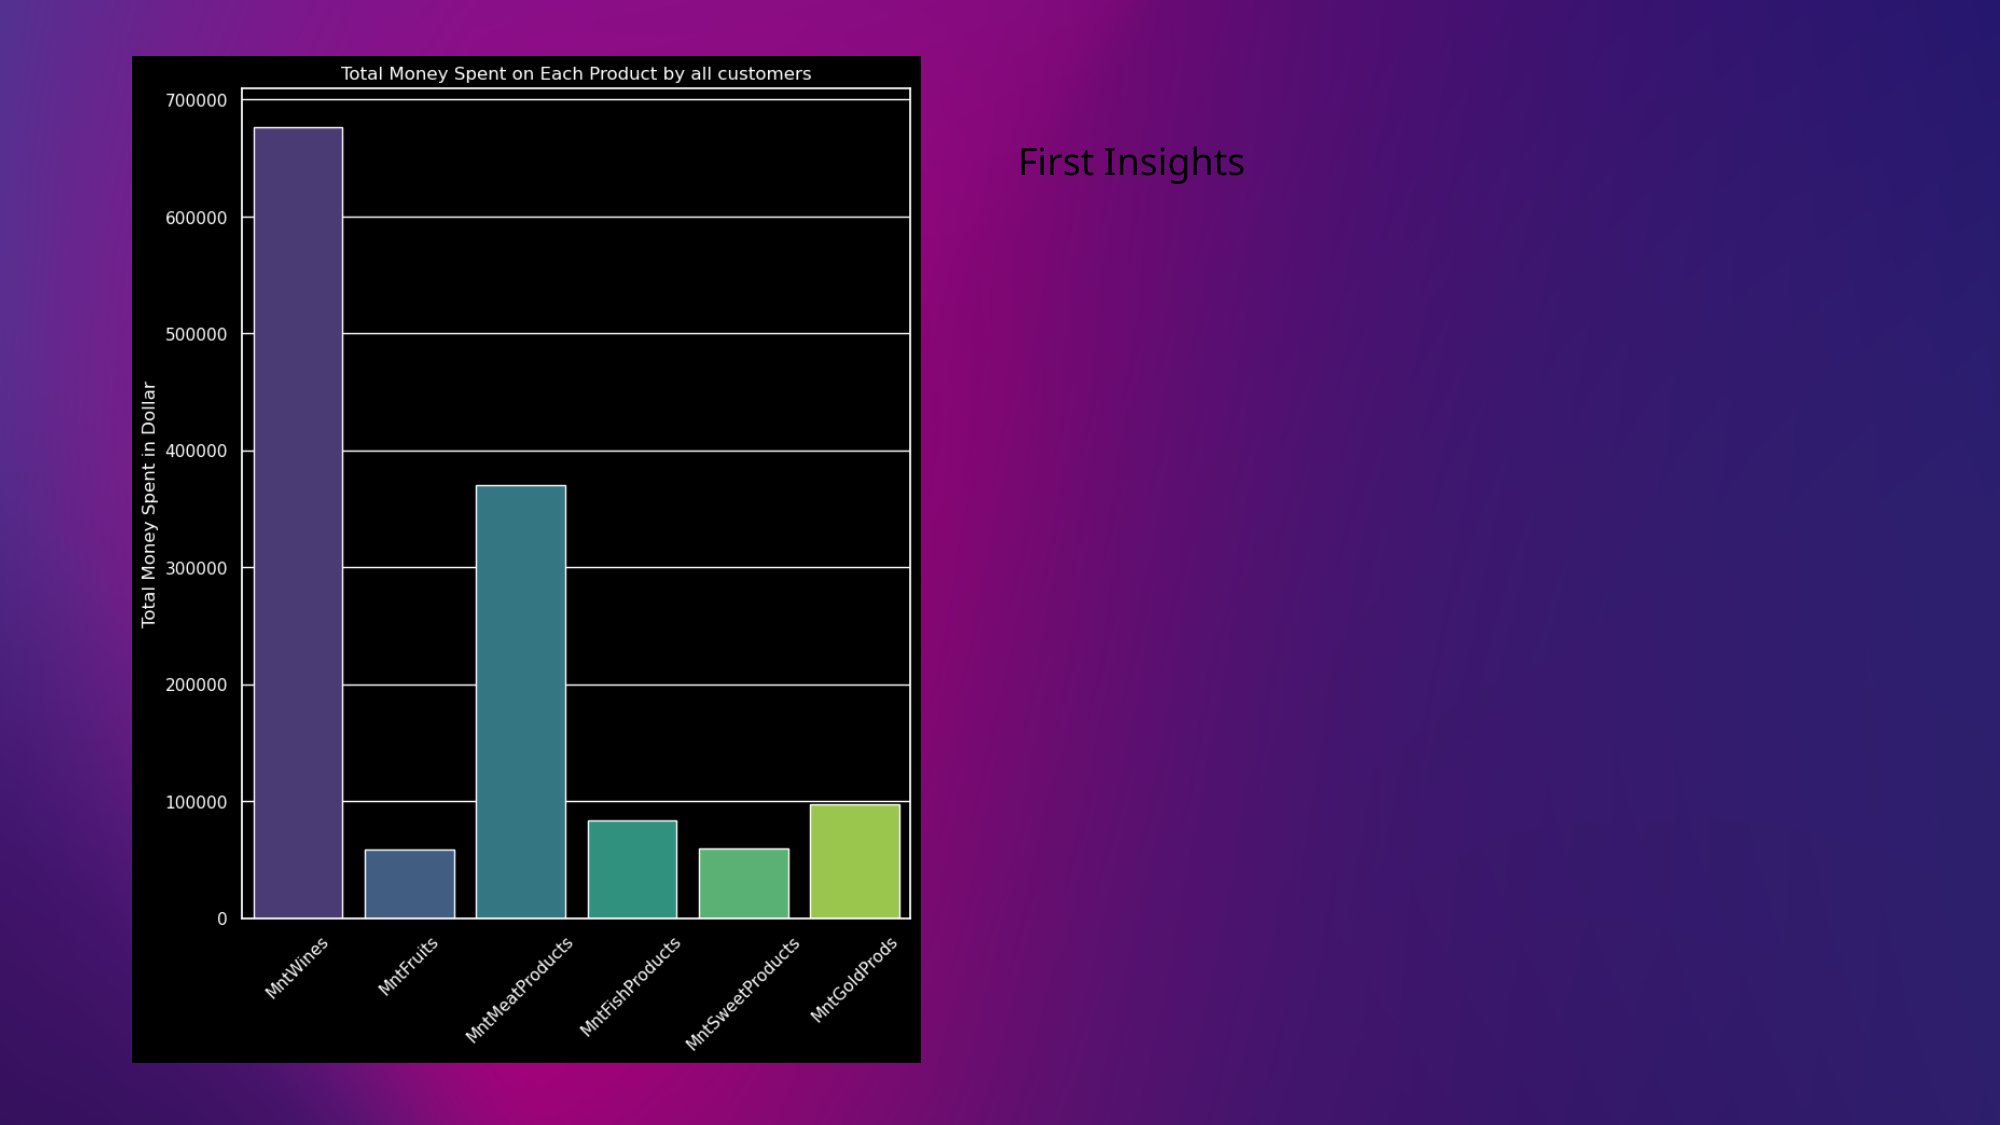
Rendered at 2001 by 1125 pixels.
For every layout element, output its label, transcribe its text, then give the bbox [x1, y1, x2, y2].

picture [0, 0, 2000, 1125]
title First Insights [1018, 122, 1869, 199]
